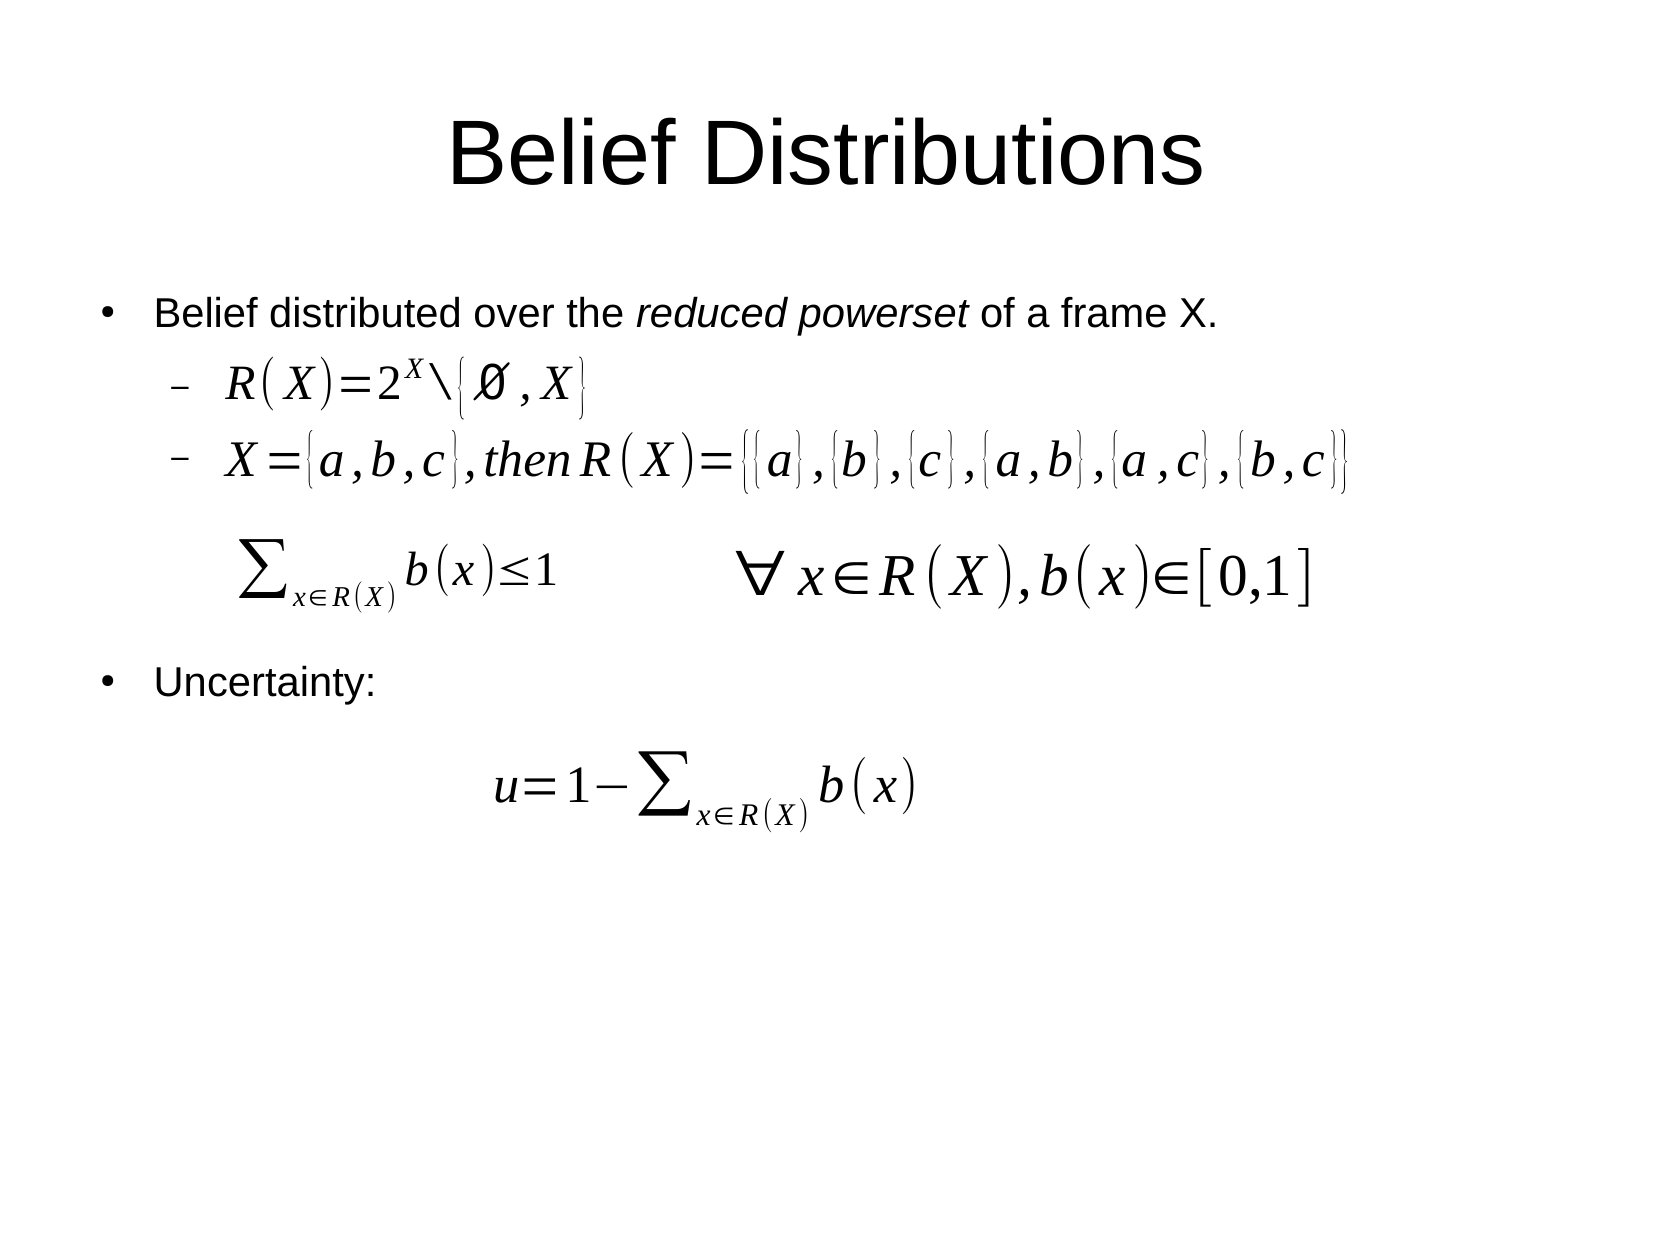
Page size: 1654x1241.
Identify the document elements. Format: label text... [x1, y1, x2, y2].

chart [720, 540, 1326, 612]
title Belief Distributions [82, 49, 1571, 257]
chart [223, 537, 571, 616]
chart [210, 350, 601, 421]
list Belief distributed over the reduced powerset of a frame X. Uncertainty: [82, 290, 1571, 1010]
chart [209, 425, 1366, 496]
chart [480, 750, 931, 835]
